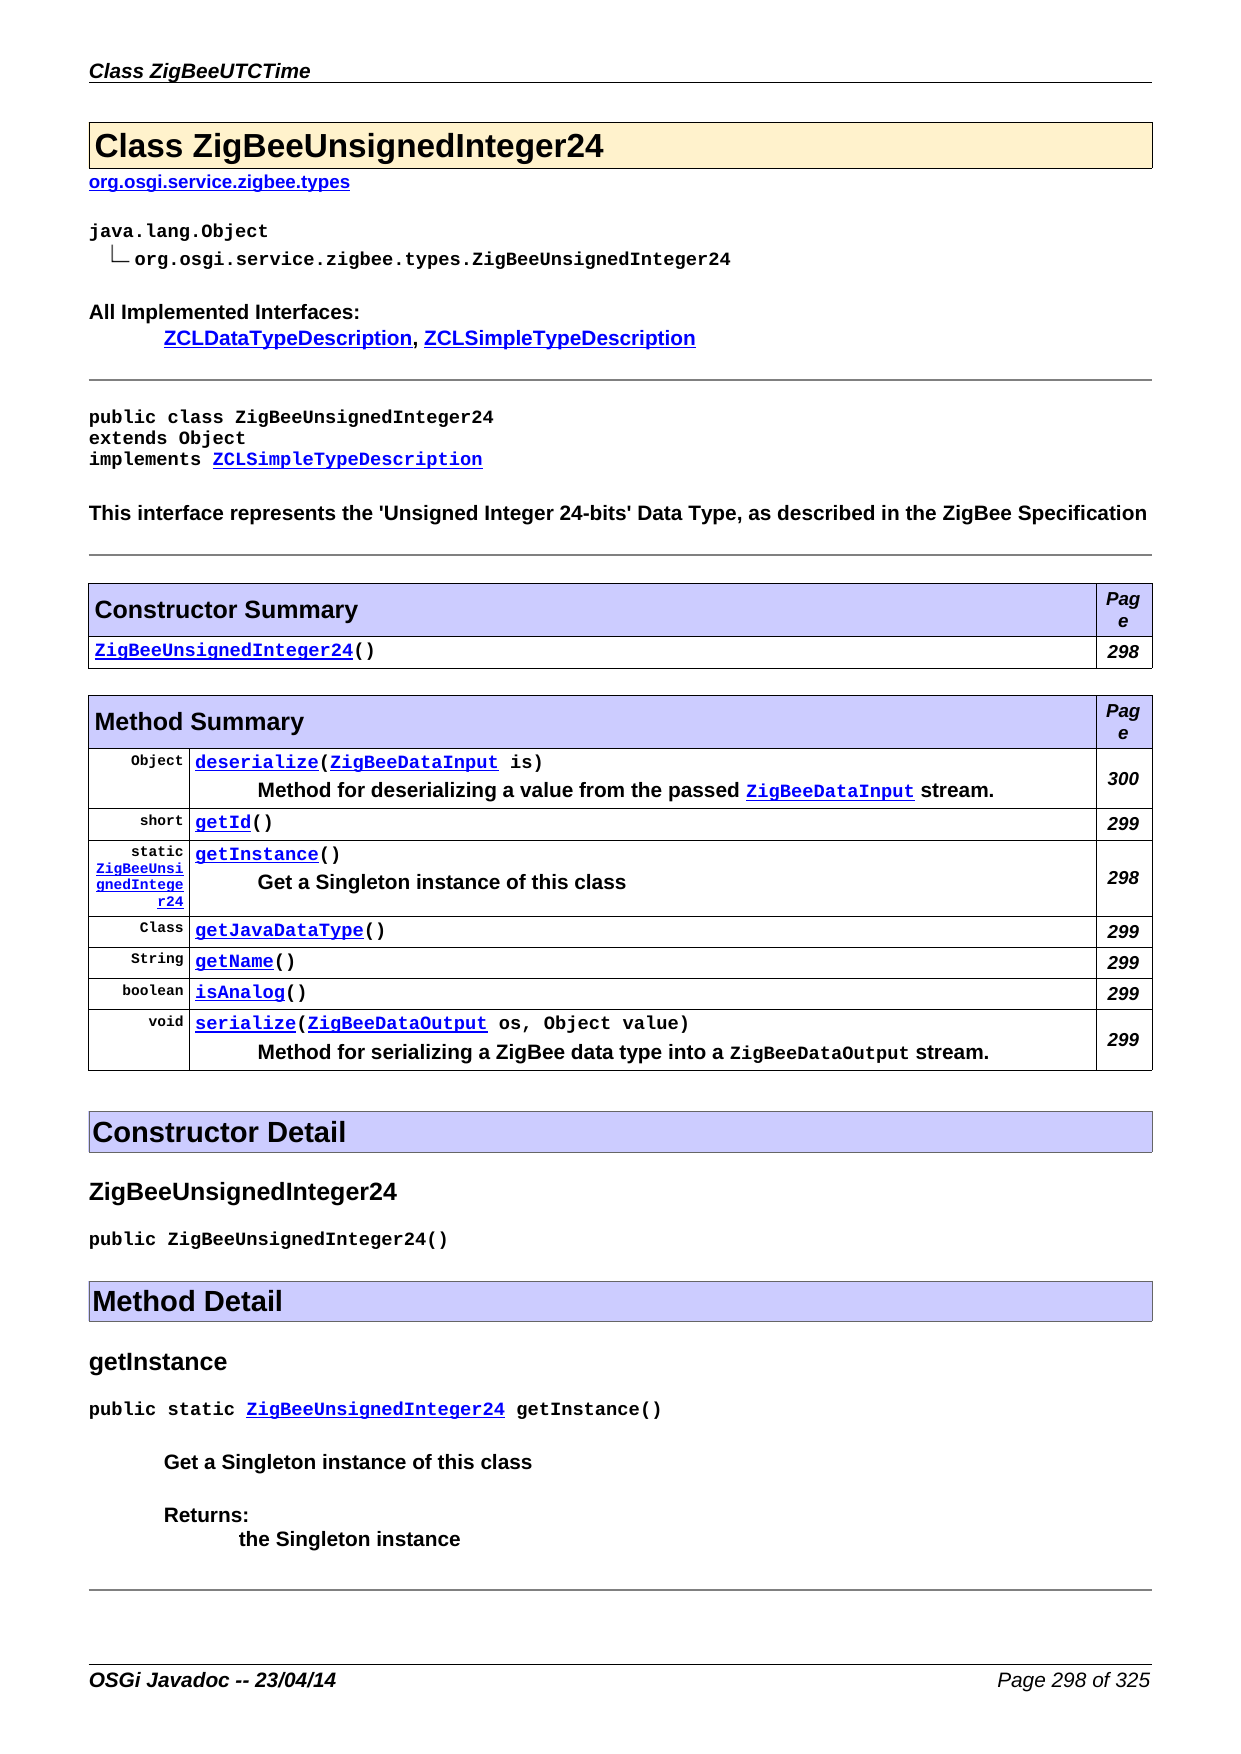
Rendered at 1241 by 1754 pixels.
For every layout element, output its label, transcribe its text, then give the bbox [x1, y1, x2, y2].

text Get a Singleton instance of this class [163, 1450, 1152, 1474]
table_cell static ZigBeeUnsignedInteger24 [89, 841, 189, 916]
table_cell 300 [1097, 809, 1152, 839]
table_cell 301 [1097, 749, 1152, 808]
table_cell Object [89, 749, 189, 808]
table_header Method Summary [89, 696, 1096, 748]
subtitle getInstance [88, 1347, 1152, 1376]
table_cell 300 [1097, 979, 1152, 1009]
subtitle ZigBeeUnsignedInteger24 [88, 1177, 1152, 1206]
table_cell 300 [1097, 1010, 1152, 1069]
subtitle Class ZigBeeUnsignedInteger24 [90, 123, 1152, 168]
picture [111, 243, 135, 266]
text This interface represents the 'Unsigned Integer 24-bits' Data Type, as described in the ZigBee Specification [88, 501, 1152, 524]
subtitle All Implemented Interfaces: [88, 300, 1152, 324]
table_cell getInstance() Get a Singleton instance of this class [190, 841, 1096, 916]
table_cell void [89, 1010, 189, 1069]
table_cell getName() [190, 948, 1096, 978]
table_cell ZigBeeUnsignedInteger24() [89, 637, 1096, 667]
table_header Page [1097, 584, 1152, 636]
text public ZigBeeUnsignedInteger24() [88, 1230, 1152, 1251]
text Returns: [163, 1503, 1152, 1527]
text extends Object [88, 429, 1152, 450]
table_cell deserialize(ZigBeeDataInput is) Method for deserializing a value from the passed ZigBeeDataInput stream. [190, 749, 1096, 808]
table_cell isAnalog() [190, 979, 1096, 1009]
table_cell getId() [190, 809, 1096, 839]
text java.lang.Object [88, 222, 1152, 243]
table_cell 299 [1097, 841, 1152, 916]
table_cell String [89, 948, 189, 978]
text org.osgi.service.zigbee.types [88, 171, 1152, 193]
text the Singleton instance [238, 1527, 1152, 1551]
table_cell boolean [89, 979, 189, 1009]
table_cell 300 [1097, 948, 1152, 978]
table_cell Class [89, 917, 189, 947]
subtitle Constructor Detail [90, 1112, 1152, 1152]
text public static ZigBeeUnsignedInteger24 getInstance() [88, 1400, 1152, 1421]
table_cell serialize(ZigBeeDataOutput os, Object value) Method for serializing a ZigBee data type into a ZigBeeDataOutput stream. [190, 1010, 1096, 1069]
table_cell 299 [1097, 637, 1152, 667]
text ZCLDataTypeDescription, ZCLSimpleTypeDescription [163, 326, 1152, 350]
table_header Constructor Summary [89, 584, 1096, 636]
table_header Page [1097, 696, 1152, 748]
table_cell getJavaDataType() [190, 917, 1096, 947]
text org.osgi.service.zigbee.types.ZigBeeUnsignedInteger24 [88, 243, 1152, 271]
text public class ZigBeeUnsignedInteger24 [88, 408, 1152, 429]
subtitle Method Detail [90, 1282, 1152, 1321]
table_cell 300 [1097, 917, 1152, 947]
table_cell short [89, 809, 189, 839]
text implements ZCLSimpleTypeDescription [88, 450, 1152, 471]
